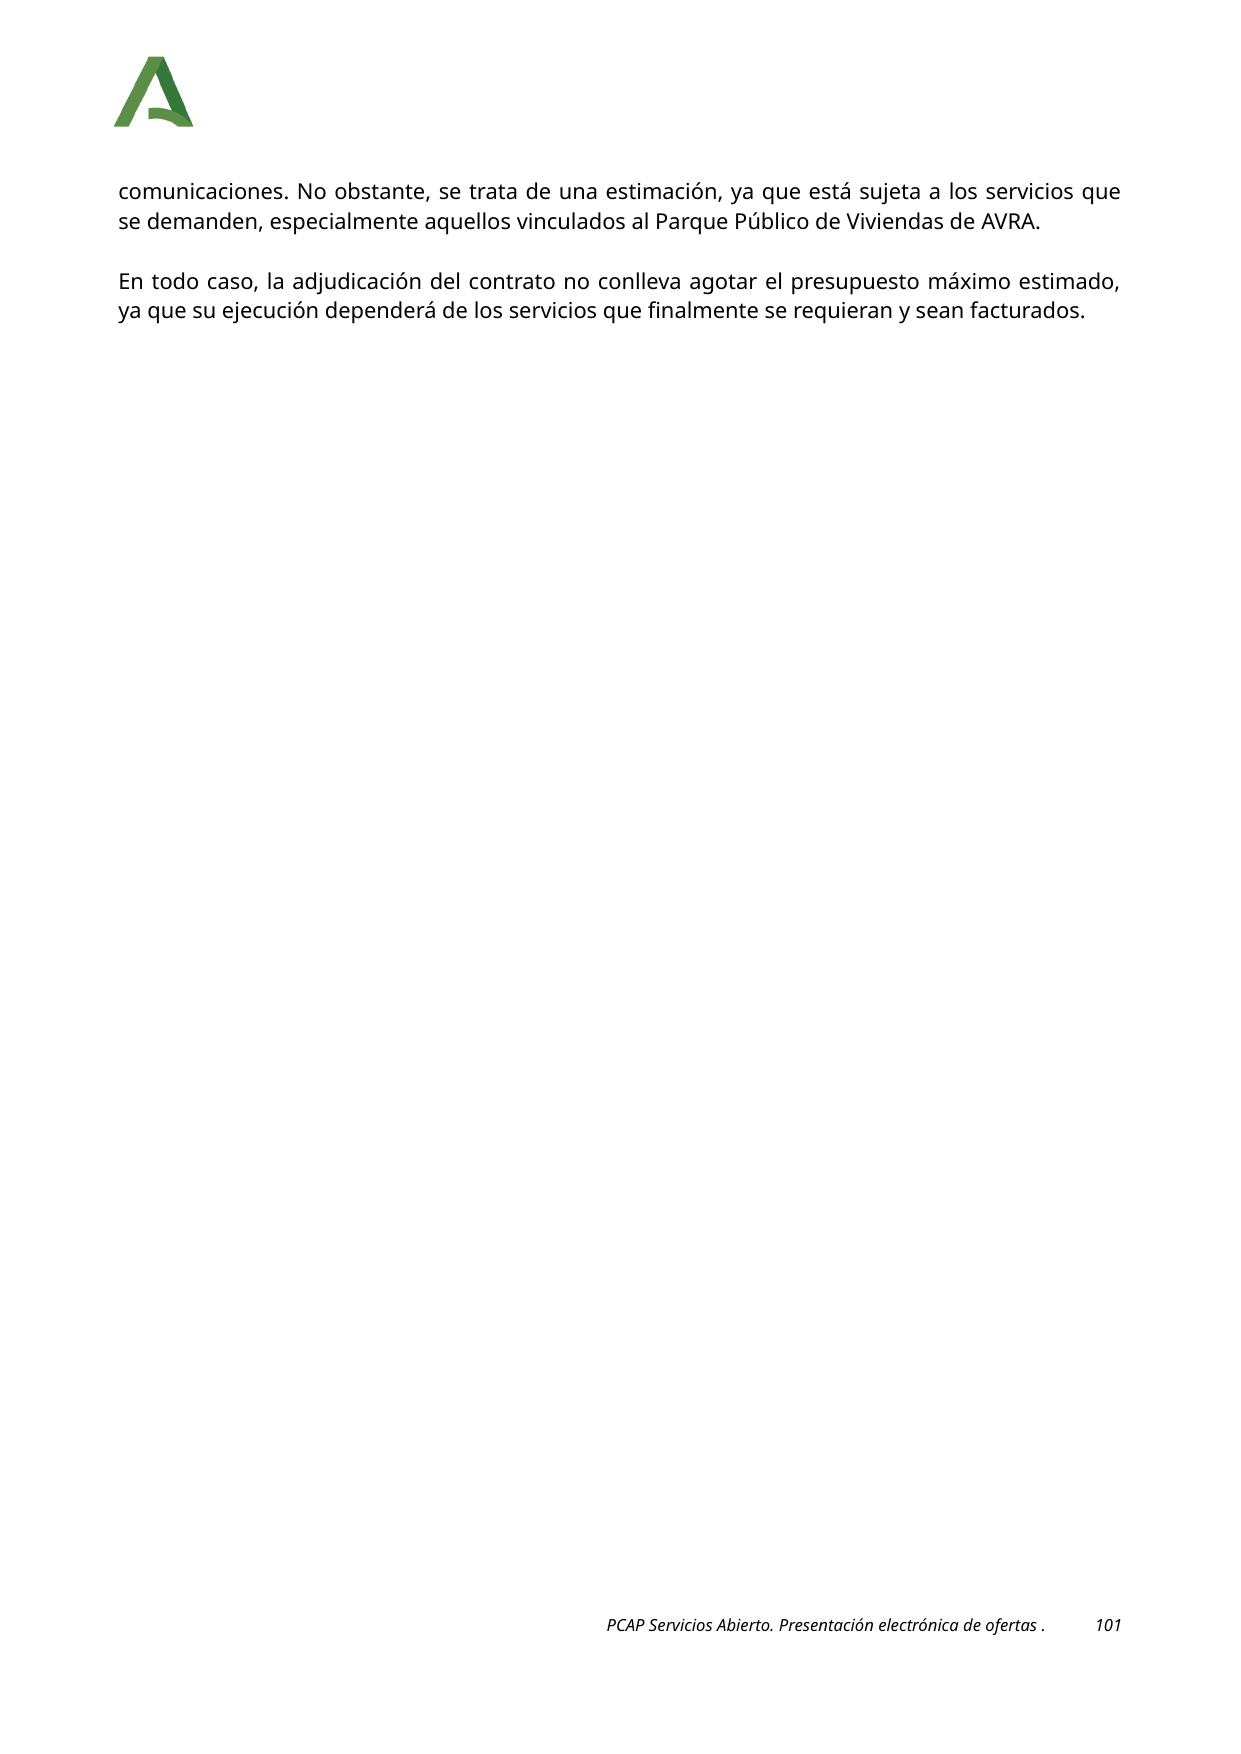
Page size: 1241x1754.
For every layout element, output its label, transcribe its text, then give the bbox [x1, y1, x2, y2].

picture [109, 52, 198, 131]
text comunicaciones. No obstante, se trata de una estimación, ya que está sujeta a los servicios que se demanden, especialmente aquellos vinculados al Parque Público de Viviendas de AVRA. [118, 176, 1122, 236]
text En todo caso, la adjudicación del contrato no conlleva agotar el presupuesto máximo estimado, ya que su ejecución dependerá de los servicios que finalmente se requieran y sean facturados. [118, 266, 1122, 325]
